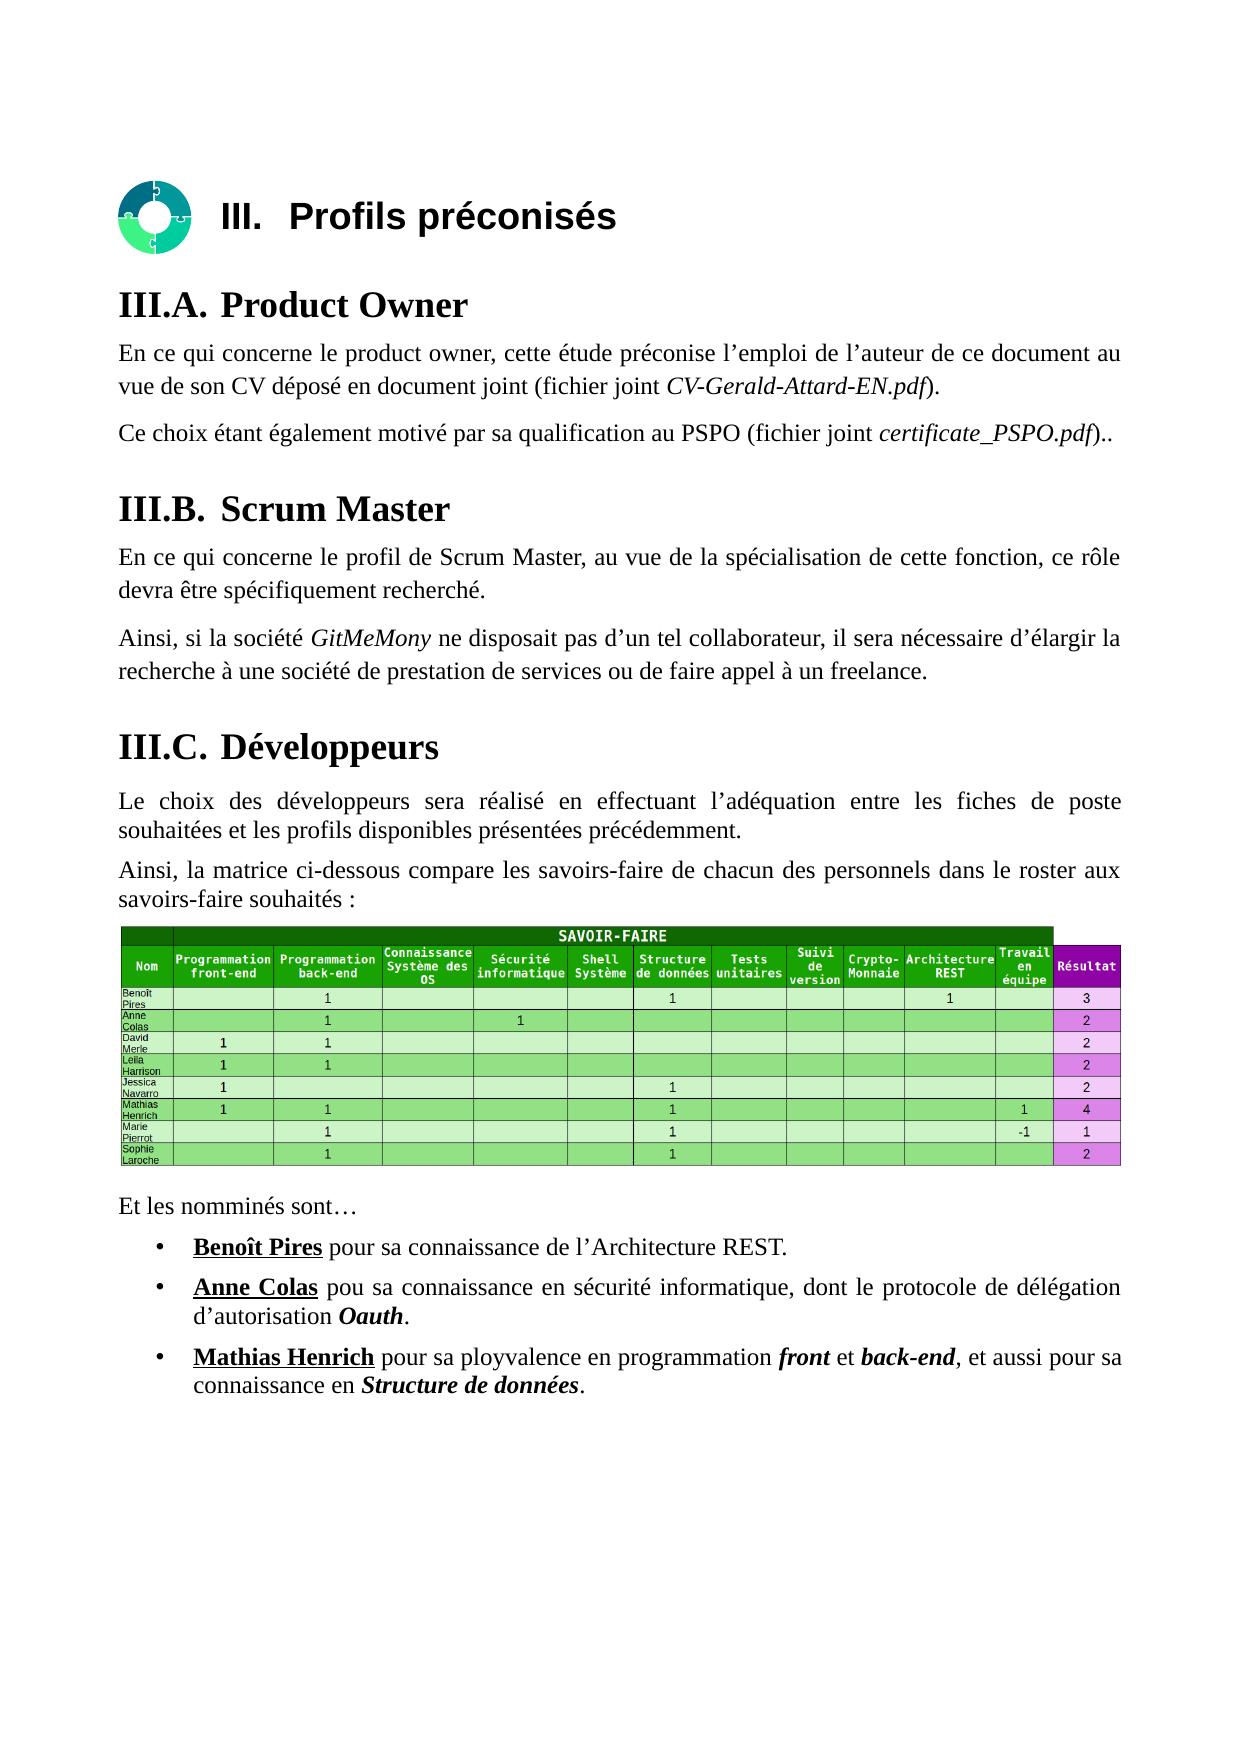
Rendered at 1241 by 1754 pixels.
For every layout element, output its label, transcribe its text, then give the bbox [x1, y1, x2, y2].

subtitle Product Owner [118, 282, 1122, 325]
text Ainsi, la matrice ci-dessous compare les savoirs-faire de chacun des personnels dans le roster aux savoirs-faire souhaités : [118, 856, 1122, 913]
subtitle Scrum Master [118, 487, 1122, 530]
text Et les nomminés sont… [118, 1191, 1122, 1220]
picture [118, 925, 1123, 1168]
list Benoît Pires pour sa connaissance de l’Architecture REST. [156, 1232, 1122, 1260]
subtitle [139, 201, 178, 238]
text Le choix des développeurs sera réalisé en effectuant l’adéquation entre les fiches de poste souhaitées et les profils disponibles présentées précédemment. [118, 786, 1122, 844]
text Ce choix étant également motivé par sa qualification au PSPO (fichier joint certificate_PSPO.pdf).. [118, 418, 1122, 447]
text Ainsi, si la société GitMeMony ne disposait pas d’un tel collaborateur, il sera nécessaire d’élargir la recherche à une société de prestation de services ou de faire appel à un freelance. [118, 623, 1122, 685]
list Anne Colas pou sa connaissance en sécurité informatique, dont le protocole de délégation d’autorisation Oauth. [156, 1272, 1122, 1330]
subtitle Développeurs [118, 724, 1122, 768]
subtitle Profils préconisés [183, 194, 1122, 238]
list Mathias Henrich pour sa ployvalence en programmation front et back-end, et aussi pour sa connaissance en Structure de données. [156, 1342, 1122, 1399]
text En ce qui concerne le product owner, cette étude préconise l’emploi de l’auteur de ce document au vue de son CV déposé en document joint (fichier joint CV-Gerald-Attard-EN.pdf). [118, 338, 1122, 399]
text En ce qui concerne le profil de Scrum Master, au vue de la spécialisation de cette fonction, ce rôle devra être spécifiquement recherché. [118, 542, 1122, 604]
